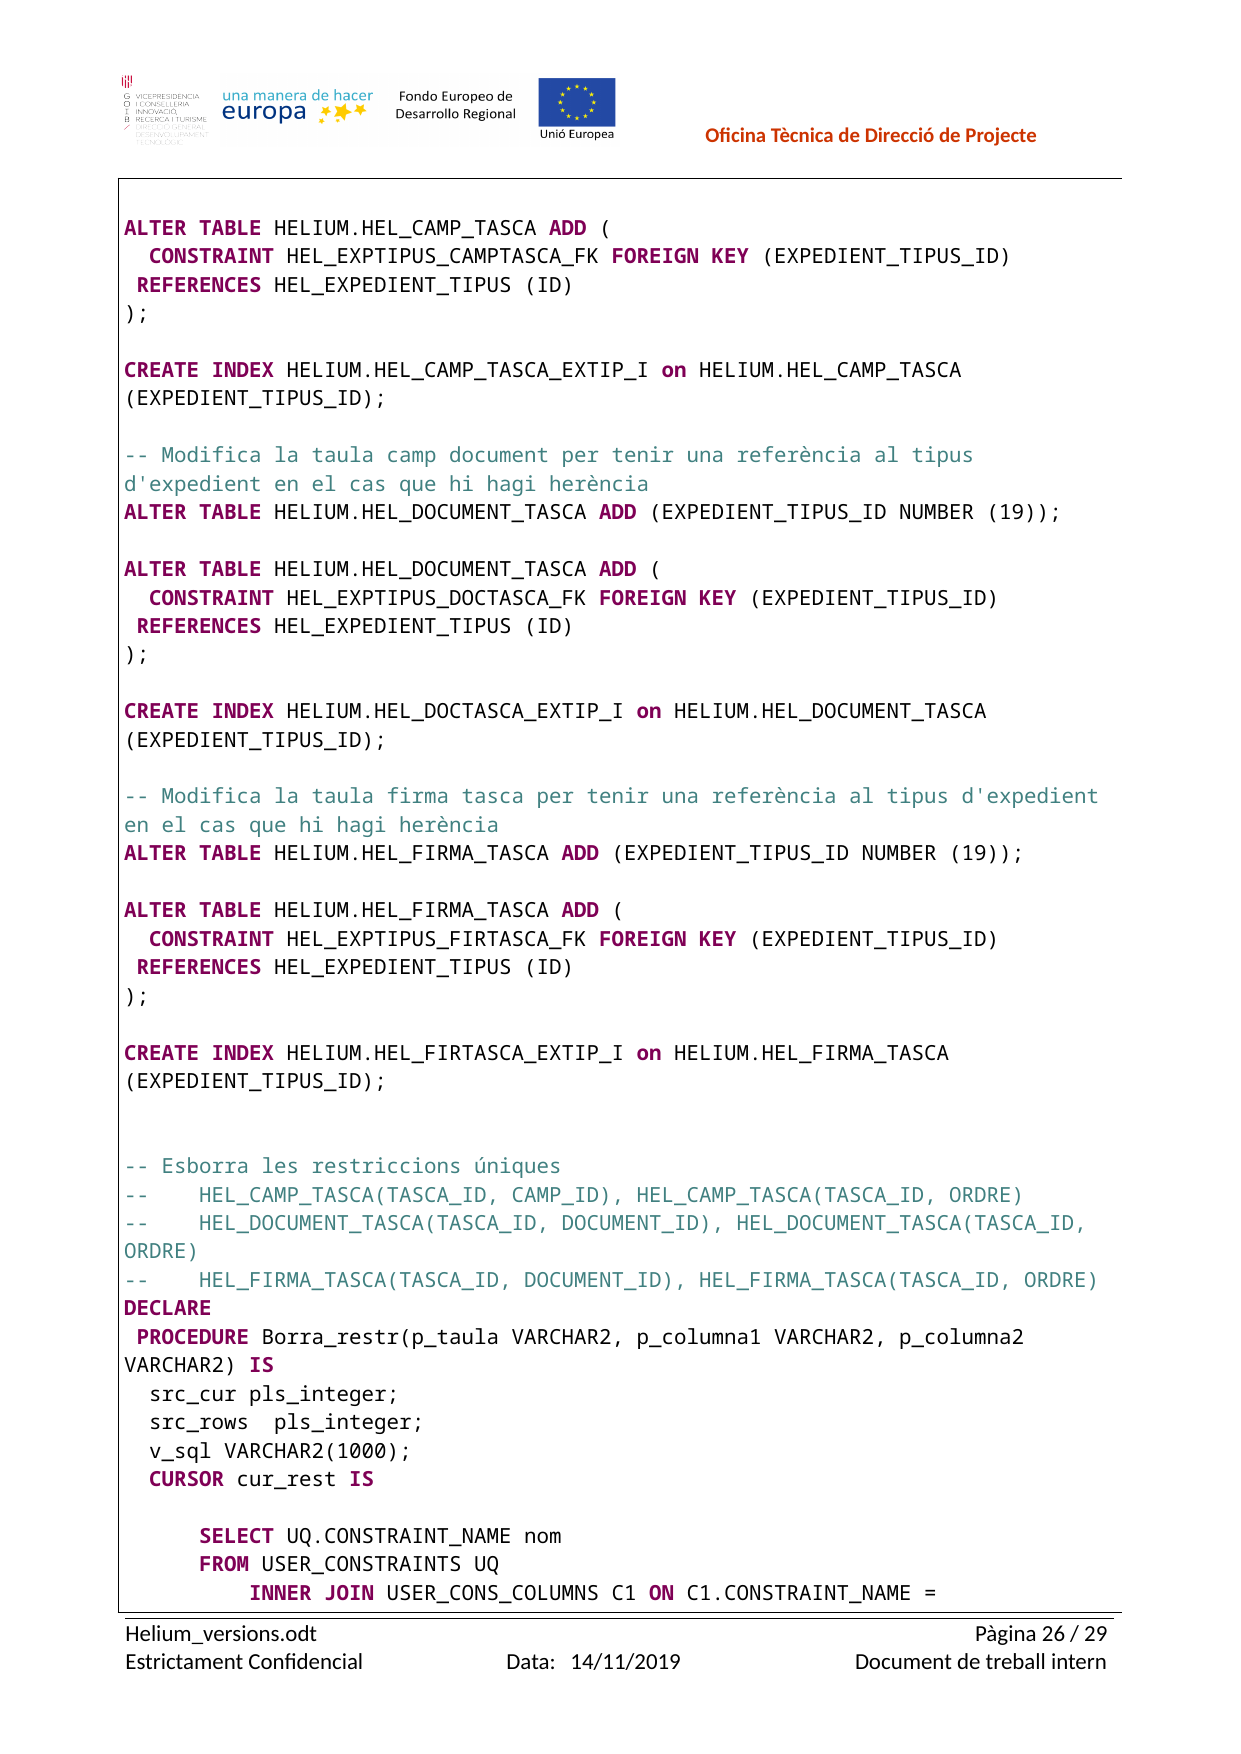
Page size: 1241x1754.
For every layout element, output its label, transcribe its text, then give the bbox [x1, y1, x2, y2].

picture [219, 73, 621, 147]
table_header ALTER TABLE HELIUM.HEL_CAMP_TASCA ADD ( CONSTRAINT HEL_EXPTIPUS_CAMPTASCA_FK FOREIGN KEY (EXPEDIENT_TIPUS_ID) REFERENCES HEL_EXPEDIENT_TIPUS (ID) ); CREATE INDEX HELIUM.HEL_CAMP_TASCA_EXTIP_I on HELIUM.HEL_CAMP_TASCA (EXPEDIENT_TIPUS_ID); -- Modifica la taula camp document per tenir una referència al tipus d'expedient en el cas que hi hagi herència ALTER TABLE HELIUM.HEL_DOCUMENT_TASCA ADD (EXPEDIENT_TIPUS_ID NUMBER (19)); ALTER TABLE HELIUM.HEL_DOCUMENT_TASCA ADD ( CONSTRAINT HEL_EXPTIPUS_DOCTASCA_FK FOREIGN KEY (EXPEDIENT_TIPUS_ID) REFERENCES HEL_EXPEDIENT_TIPUS (ID) ); CREATE INDEX HELIUM.HEL_DOCTASCA_EXTIP_I on HELIUM.HEL_DOCUMENT_TASCA (EXPEDIENT_TIPUS_ID); -- Modifica la taula firma tasca per tenir una referència al tipus d'expedient en el cas que hi hagi herència ALTER TABLE HELIUM.HEL_FIRMA_TASCA ADD (EXPEDIENT_TIPUS_ID NUMBER (19)); ALTER TABLE HELIUM.HEL_FIRMA_TASCA ADD ( CONSTRAINT HEL_EXPTIPUS_FIRTASCA_FK FOREIGN KEY (EXPEDIENT_TIPUS_ID) REFERENCES HEL_EXPEDIENT_TIPUS (ID) ); CREATE INDEX HELIUM.HEL_FIRTASCA_EXTIP_I on HELIUM.HEL_FIRMA_TASCA (EXPEDIENT_TIPUS_ID); -- Esborra les restriccions úniques -- HEL_CAMP_TASCA(TASCA_ID, CAMP_ID), HEL_CAMP_TASCA(TASCA_ID, ORDRE) -- HEL_DOCUMENT_TASCA(TASCA_ID, DOCUMENT_ID), HEL_DOCUMENT_TASCA(TASCA_ID, ORDRE) -- HEL_FIRMA_TASCA(TASCA_ID, DOCUMENT_ID), HEL_FIRMA_TASCA(TASCA_ID, ORDRE) DECLARE PROCEDURE Borra_restr(p_taula VARCHAR2, p_columna1 VARCHAR2, p_columna2 VARCHAR2) IS src_cur pls_integer; src_rows pls_integer; v_sql VARCHAR2(1000); CURSOR cur_rest IS SELECT UQ.CONSTRAINT_NAME nom FROM USER_CONSTRAINTS UQ INNER JOIN USER_CONS_COLUMNS C1 ON C1.CONSTRAINT_NAME = [119, 179, 1122, 1612]
picture [118, 73, 213, 147]
